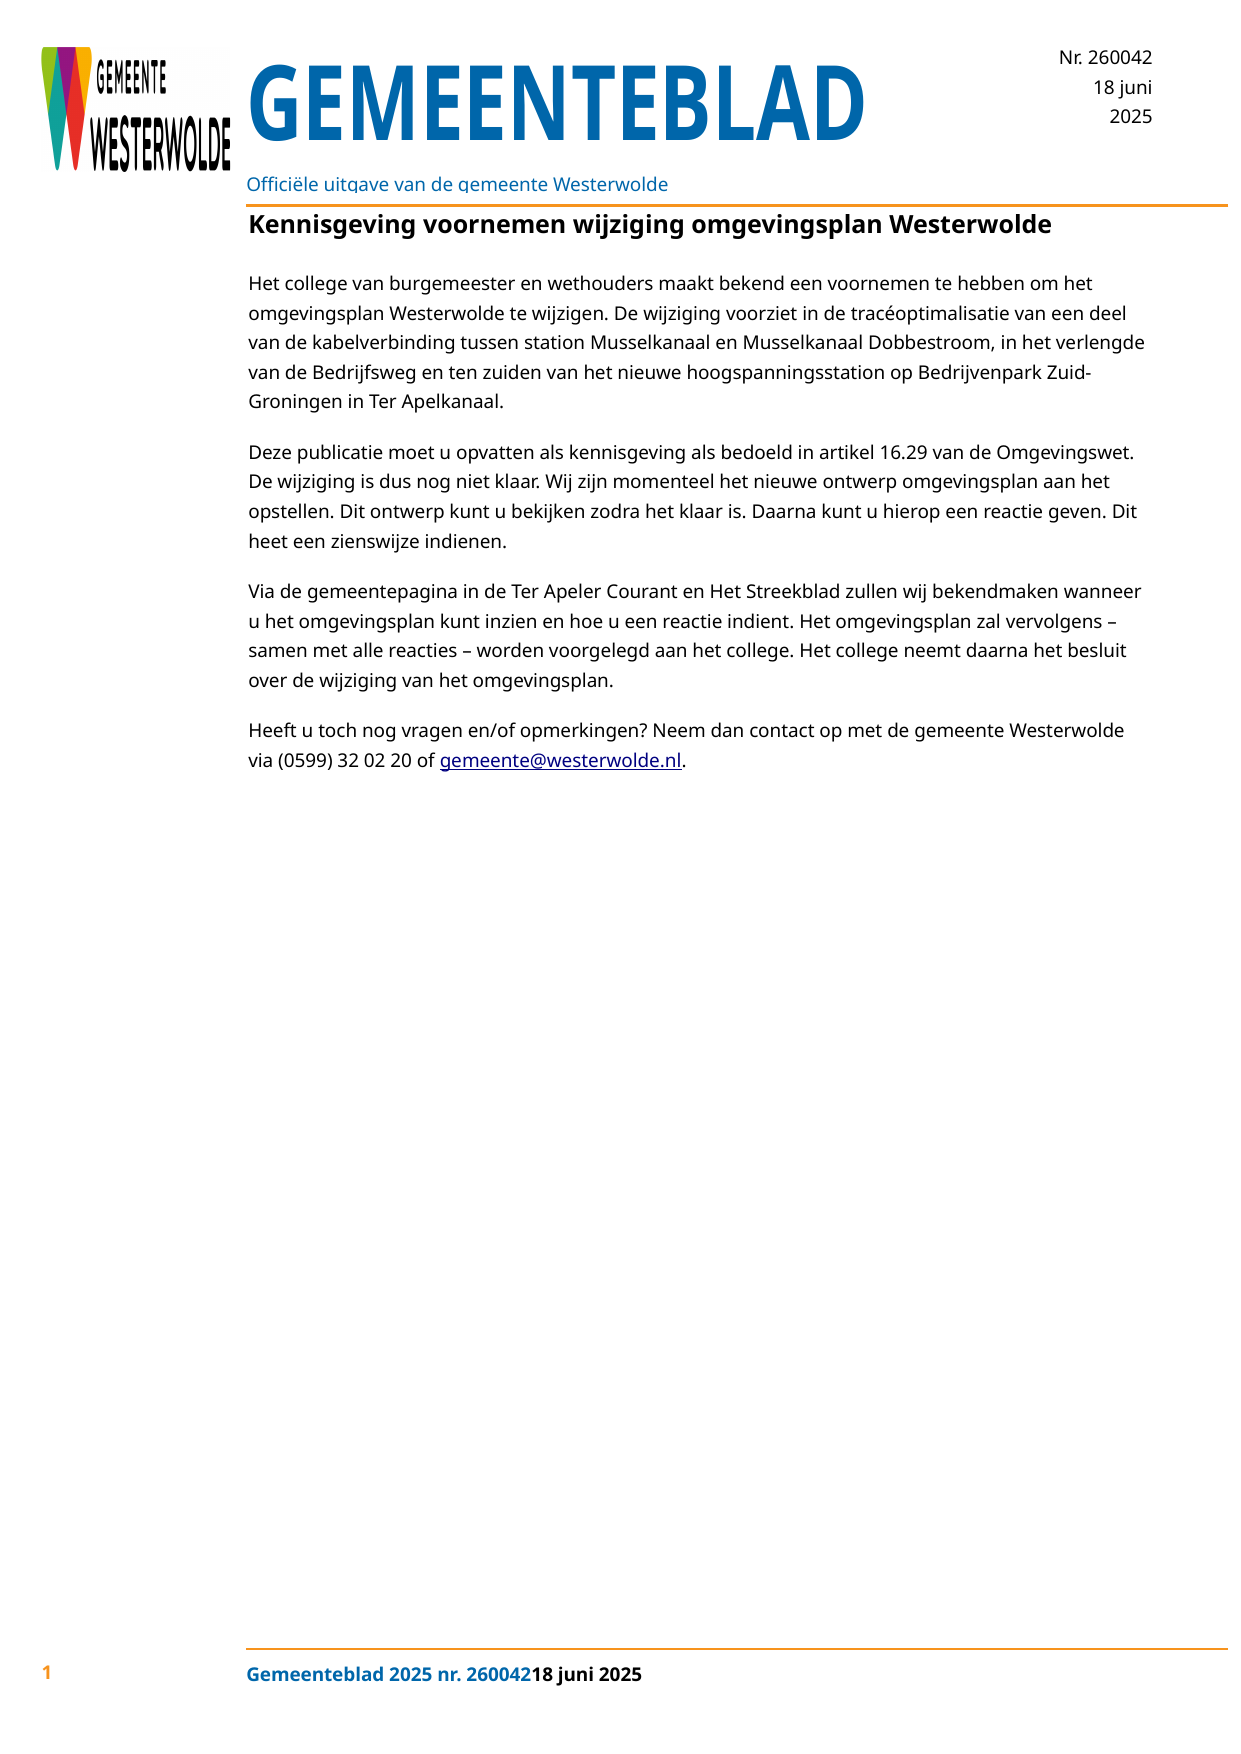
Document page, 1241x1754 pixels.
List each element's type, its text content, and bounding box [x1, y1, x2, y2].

text Het college van burgemeester en wethouders maakt bekend een voornemen te hebben om het omgevingsplan Westerwolde te wijzigen. De wijziging voorziet in de tracéoptimalisatie van een deel van de kabelverbinding tussen station Musselkanaal en Musselkanaal Dobbestroom, in het verlengde van de Bedrijfsweg en ten zuiden van het nieuwe hoogspanningsstation op Bedrijvenpark Zuid-Groningen in Ter Apelkanaal. [248, 270, 1152, 414]
text Kennisgeving voornemen wijziging omgevingsplan Westerwolde [248, 207, 1152, 241]
text Deze publicatie moet u opvatten als kennisgeving als bedoeld in artikel 16.29 van de Omgevingswet. De wijziging is dus nog niet klaar. Wij zijn momenteel het nieuwe ontwerp omgevingsplan aan het opstellen. Dit ontwerp kunt u bekijken zodra het klaar is. Daarna kunt u hierop een reactie geven. Dit heet een zienswijze indienen. [248, 439, 1152, 553]
text Via de gemeentepagina in de Ter Apeler Courant en Het Streekblad zullen wij bekendmaken wanneer u het omgevingsplan kunt inzien en hoe u een reactie indient. Het omgevingsplan zal vervolgens – samen met alle reacties – worden voorgelegd aan het college. Het college neemt daarna het besluit over de wijziging van het omgevingsplan. [248, 578, 1152, 693]
text Heeft u toch nog vragen en/of opmerkingen? Neem dan contact op met de gemeente Westerwolde via (0599) 32 02 20 of gemeente@westerwolde.nl. [248, 717, 1152, 773]
picture [41, 47, 231, 172]
